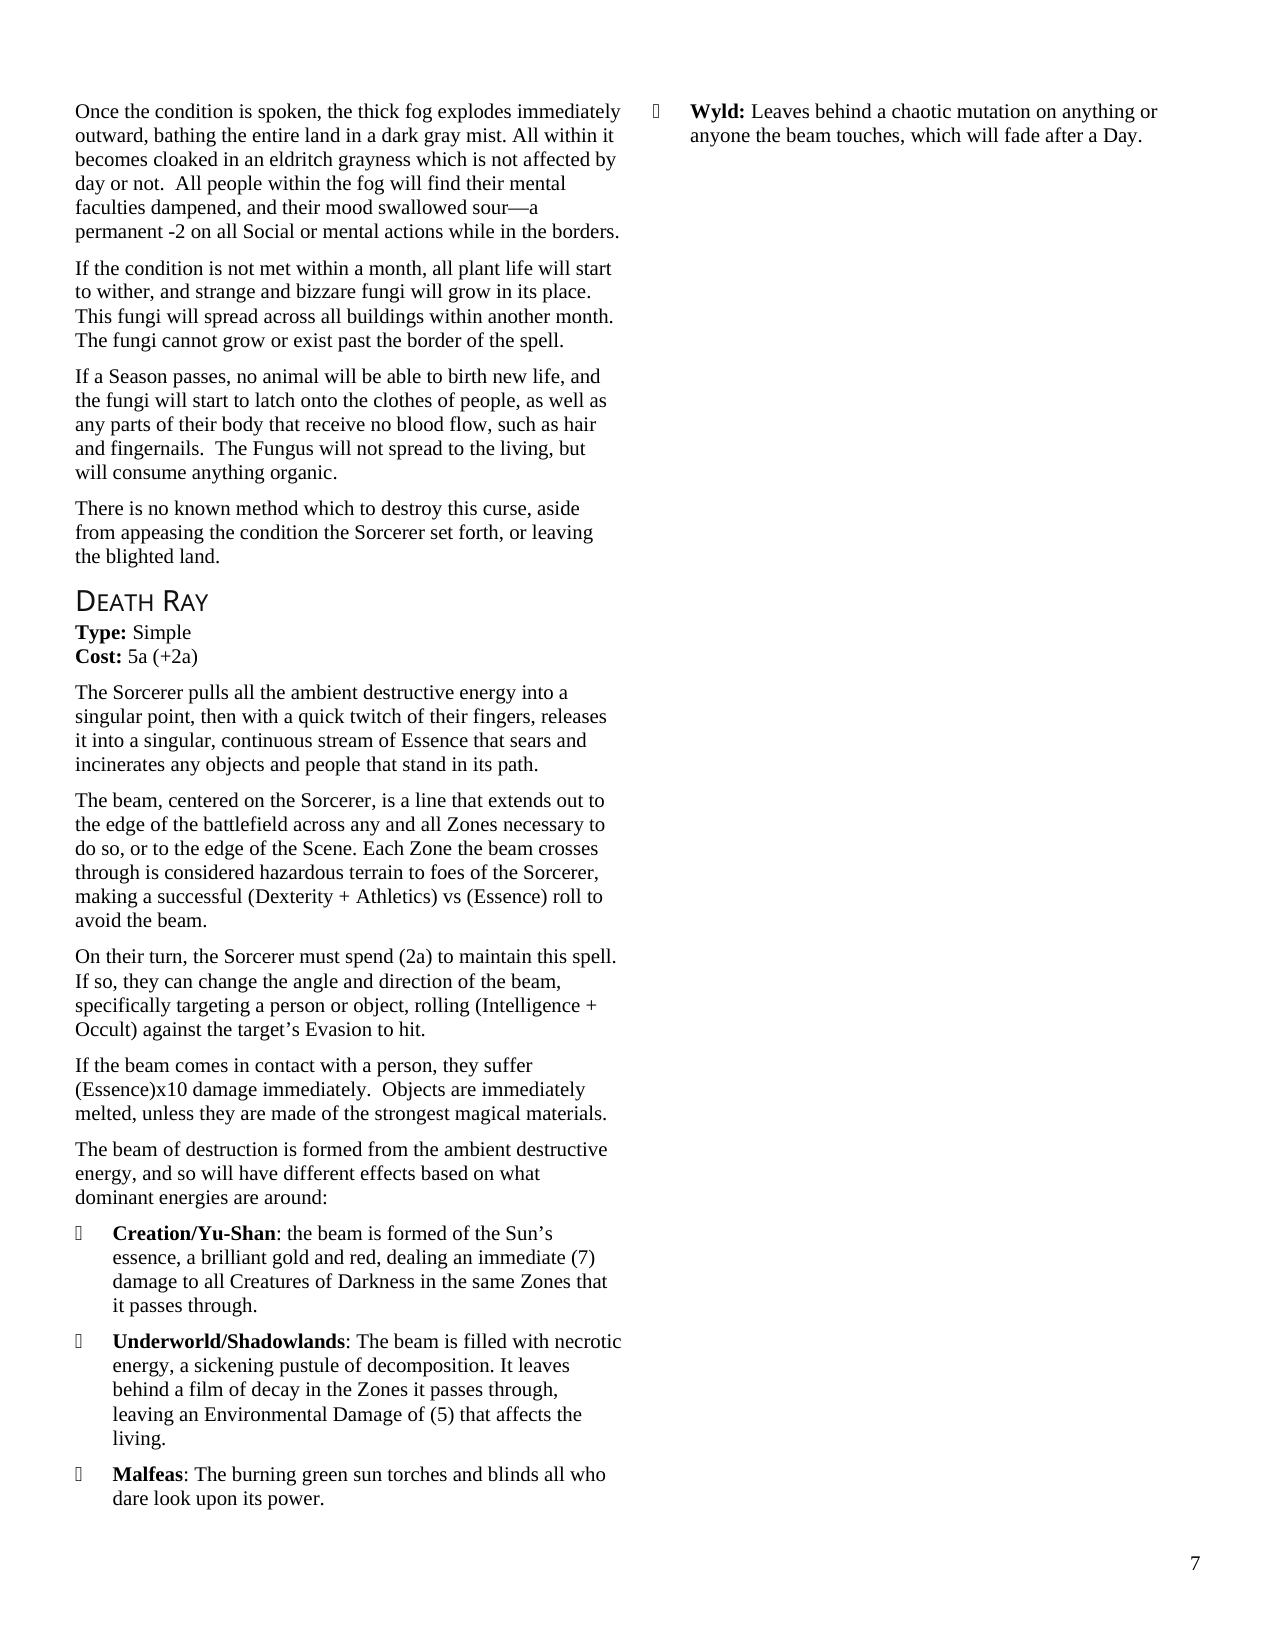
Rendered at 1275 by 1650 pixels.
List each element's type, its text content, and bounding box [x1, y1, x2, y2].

text If a Season passes, no animal will be able to birth new life, and the fungi will start to latch onto the clothes of people, as well as any parts of their body that receive no blood flow, such as hair and fingernails. The Fungus will not spread to the living, but will consume anything organic. [75, 364, 622, 484]
text If the beam comes in contact with a person, they suffer (Essence)x10 damage immediately. Objects are immediately melted, unless they are made of the strongest magical materials. [75, 1053, 622, 1125]
text If the condition is not met within a month, all plant life will start to wither, and strange and bizzare fungi will grow in its place. This fungi will spread across all buildings within another month. The fungi cannot grow or exist past the border of the spell. [75, 255, 622, 352]
list Underworld/Shadowlands: The beam is filled with necrotic energy, a sickening pustule of decomposition. It leaves behind a film of decay in the Zones it passes through, leaving an Environmental Damage of (5) that affects the living. [75, 1329, 622, 1449]
text Once the condition is spoken, the thick fog explodes immediately outward, bathing the entire land in a dark gray mist. All within it becomes cloaked in an eldritch grayness which is not affected by day or not. All people within the fog will find their mental faculties dampened, and their mood swallowed sour—a permanent -2 on all Social or mental actions while in the borders. [75, 99, 622, 243]
text Type: Simple Cost: 5a (+2a) [75, 620, 622, 668]
text The beam of destruction is formed from the ambient destructive energy, and so will have different effects based on what dominant energies are around: [75, 1137, 622, 1209]
text There is no known method which to destroy this curse, aside from appeasing the condition the Sorcerer set forth, or leaving the blighted land. [75, 496, 622, 568]
text The beam, centered on the Sorcerer, is a line that extends out to the edge of the battlefield across any and all Zones necessary to do so, or to the edge of the Scene. Each Zone the beam crosses through is considered hazardous terrain to foes of the Sorcerer, making a successful (Dexterity + Athletics) vs (Essence) roll to avoid the beam. [75, 788, 622, 932]
subtitle Death Ray [75, 580, 622, 620]
list Malfeas: The burning green sun torches and blinds all who dare look upon its power. [75, 1462, 622, 1510]
list Creation/Yu-Shan: the beam is formed of the Sun’s essence, a brilliant gold and red, dealing an immediate (7) damage to all Creatures of Darkness in the same Zones that it passes through. [75, 1221, 622, 1317]
list Wyld: Leaves behind a chaotic mutation on anything or anyone the beam touches, which will fade after a Day. [652, 99, 1200, 147]
text The Sorcerer pulls all the ambient destructive energy into a singular point, then with a quick twitch of their fingers, releases it into a singular, continuous stream of Essence that sears and incinerates any objects and people that stand in its path. [75, 680, 622, 776]
text On their turn, the Sorcerer must spend (2a) to maintain this spell. If so, they can change the angle and direction of the beam, specifically targeting a person or object, rolling (Intelligence + Occult) against the target’s Evasion to hit. [75, 944, 622, 1041]
